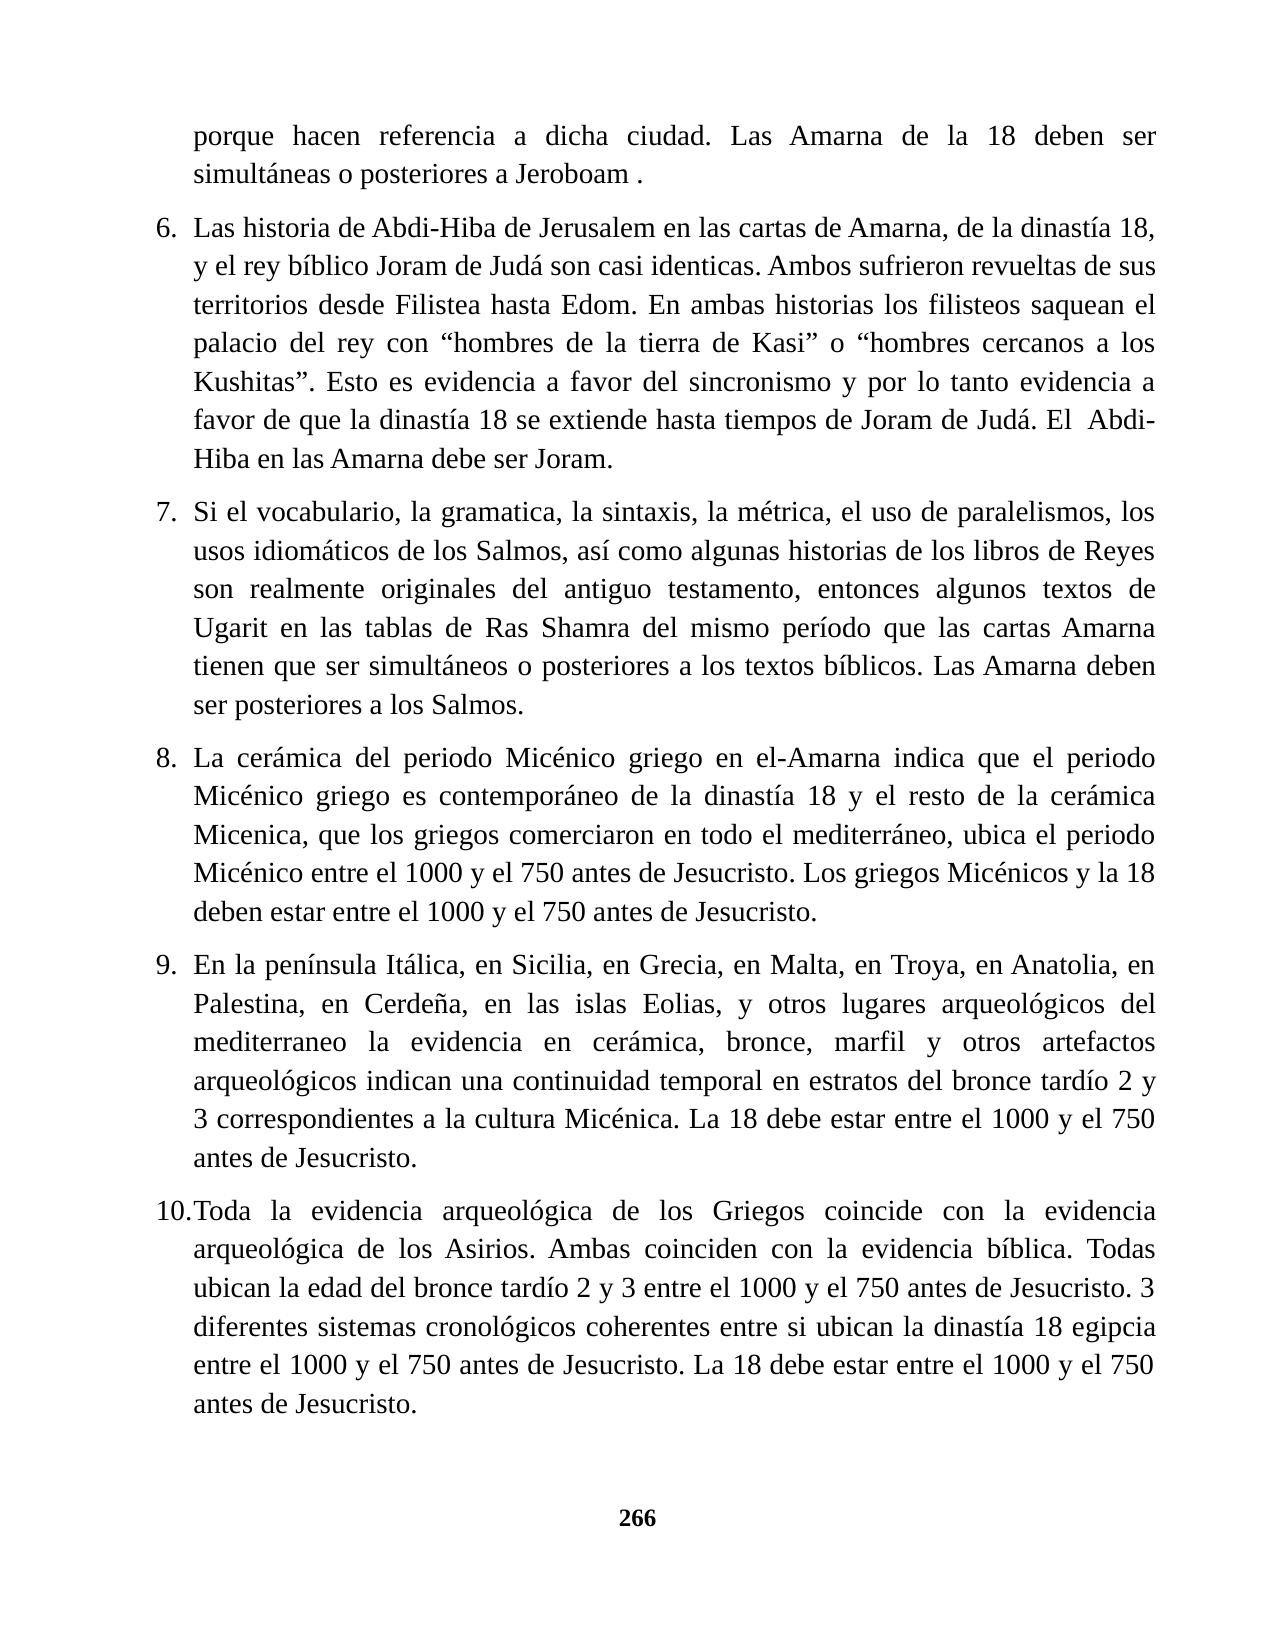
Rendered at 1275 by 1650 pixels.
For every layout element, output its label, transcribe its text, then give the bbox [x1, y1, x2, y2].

list Las historia de Abdi-Hiba de Jerusalem en las cartas de Amarna, de la dinastía 18, y el rey bíblico Joram de Judá son casi identicas. Ambos sufrieron revueltas de sus territorios desde Filistea hasta Edom. En ambas historias los filisteos saquean el palacio del rey con “hombres de la tierra de Kasi” o “hombres cercanos a los Kushitas”. Esto es evidencia a favor del sincronismo y por lo tanto evidencia a favor de que la dinastía 18 se extiende hasta tiempos de Joram de Judá. El Abdi-Hiba en las Amarna debe ser Joram. [156, 210, 1157, 474]
list En la península Itálica, en Sicilia, en Grecia, en Malta, en Troya, en Anatolia, en Palestina, en Cerdeña, en las islas Eolias, y otros lugares arqueológicos del mediterraneo la evidencia en cerámica, bronce, marfil y otros artefactos arqueológicos indican una continuidad temporal en estratos del bronce tardío 2 y 3 correspondientes a la cultura Micénica. La 18 debe estar entre el 1000 y el 750 antes de Jesucristo. [156, 947, 1157, 1173]
list porque hacen referencia a dicha ciudad. Las Amarna de la 18 deben ser simultáneas o posteriores a Jeroboam . [156, 118, 1157, 190]
list Toda la evidencia arqueológica de los Griegos coincide con la evidencia arqueológica de los Asirios. Ambas coinciden con la evidencia bíblica. Todas ubican la edad del bronce tardío 2 y 3 entre el 1000 y el 750 antes de Jesucristo. 3 diferentes sistemas cronológicos coherentes entre si ubican la dinastía 18 egipcia entre el 1000 y el 750 antes de Jesucristo. La 18 debe estar entre el 1000 y el 750 antes de Jesucristo. [156, 1193, 1157, 1419]
list Si el vocabulario, la gramatica, la sintaxis, la métrica, el uso de paralelismos, los usos idiomáticos de los Salmos, así como algunas historias de los libros de Reyes son realmente originales del antiguo testamento, entonces algunos textos de Ugarit en las tablas de Ras Shamra del mismo período que las cartas Amarna tienen que ser simultáneos o posteriores a los textos bíblicos. Las Amarna deben ser posteriores a los Salmos. [156, 494, 1157, 720]
list La cerámica del periodo Micénico griego en el-Amarna indica que el periodo Micénico griego es contemporáneo de la dinastía 18 y el resto de la cerámica Micenica, que los griegos comerciaron en todo el mediterráneo, ubica el periodo Micénico entre el 1000 y el 750 antes de Jesucristo. Los griegos Micénicos y la 18 deben estar entre el 1000 y el 750 antes de Jesucristo. [156, 740, 1157, 928]
